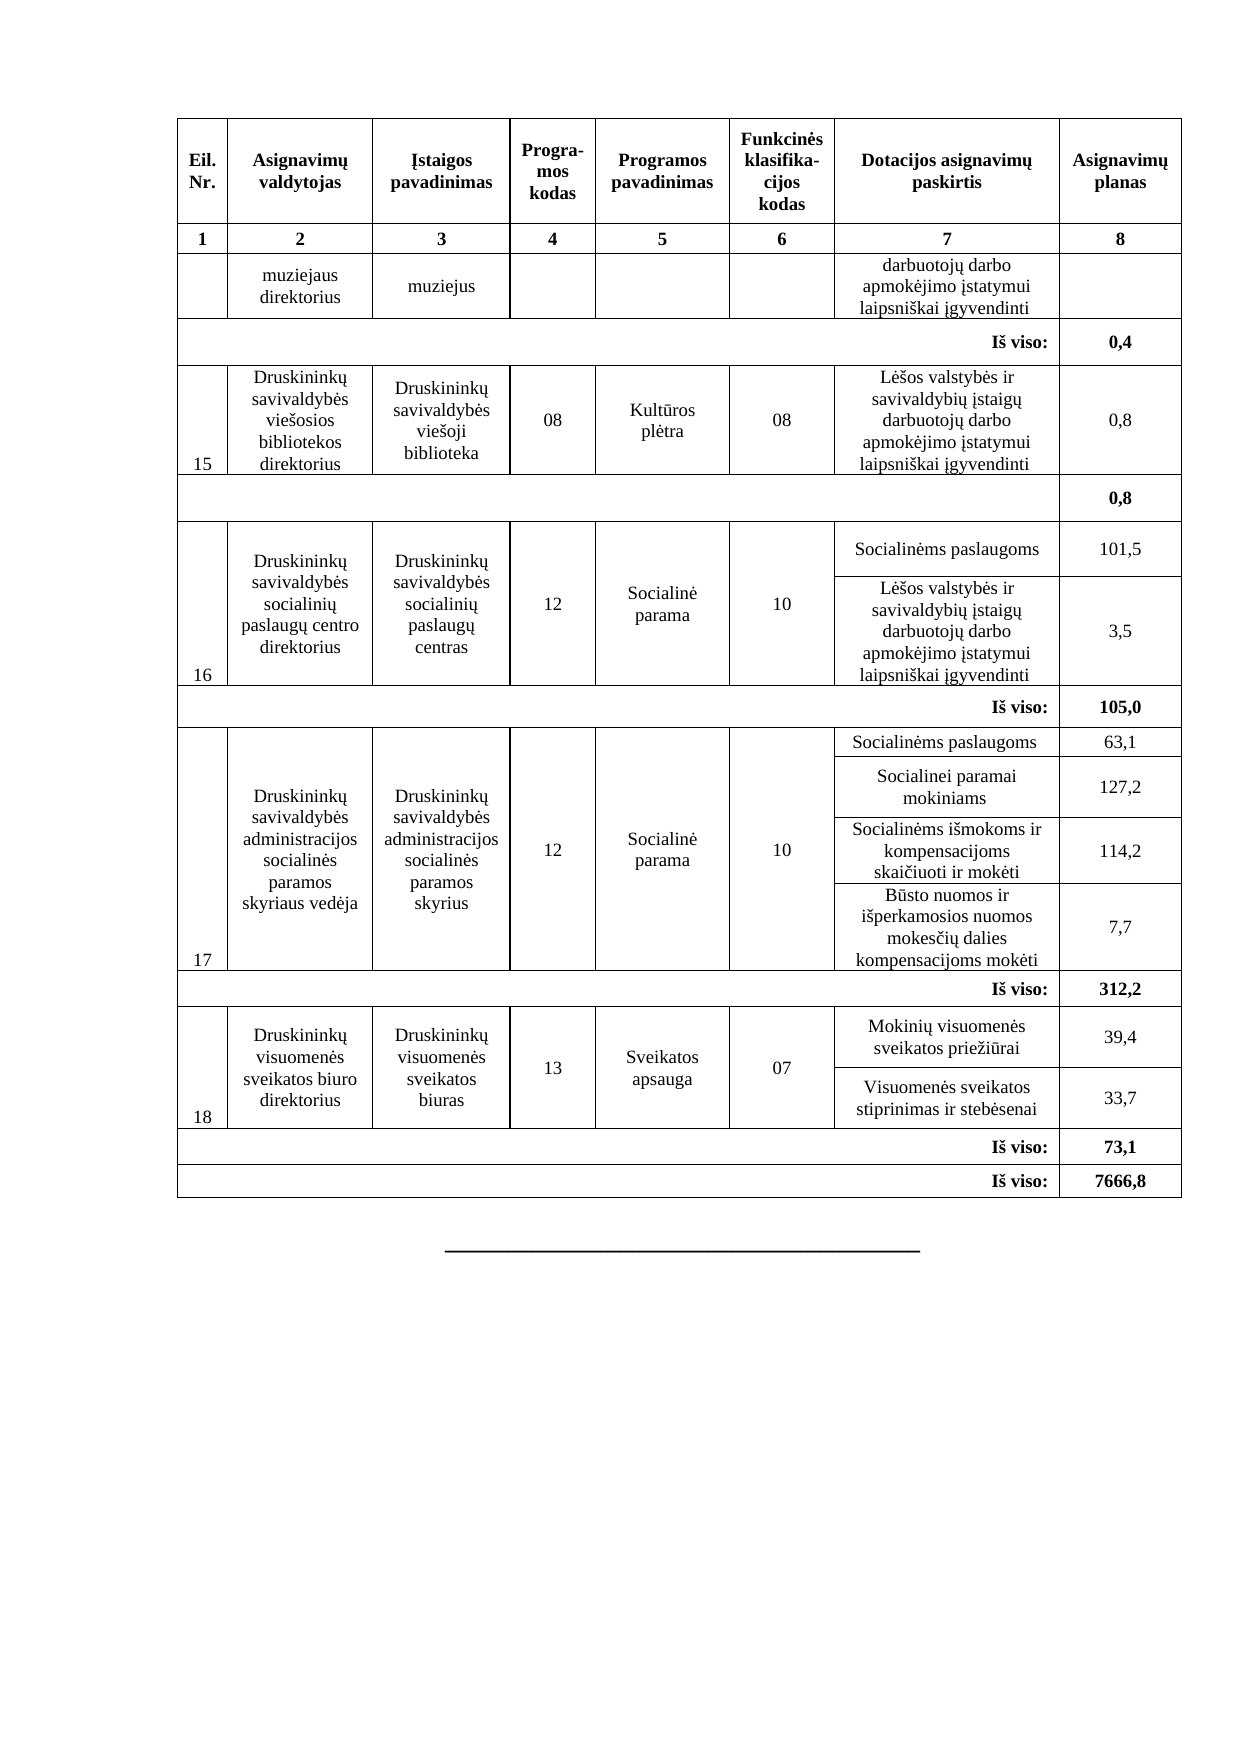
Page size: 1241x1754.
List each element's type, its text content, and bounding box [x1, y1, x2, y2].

table_cell 7,7 [1060, 884, 1181, 970]
table_cell 105,0 [1060, 686, 1181, 727]
table_cell Iš viso: [178, 1165, 1059, 1197]
table_header Progra-mos kodas [511, 119, 595, 223]
table_cell [178, 254, 227, 318]
table_cell 2 [228, 224, 372, 252]
table_cell Sveikatos apsauga [596, 1007, 729, 1128]
table_cell 4 [511, 224, 595, 252]
table_cell 7666,8 [1060, 1165, 1181, 1197]
table_cell Socialinėms paslaugoms [835, 728, 1059, 756]
table_cell 312,2 [1060, 971, 1181, 1006]
table_cell Socialinė parama [596, 728, 729, 970]
table_cell [596, 254, 729, 318]
table_cell 5 [596, 224, 729, 252]
table_cell [730, 254, 834, 318]
table_cell 08 [730, 366, 834, 474]
table_cell Iš viso: [178, 1129, 1059, 1164]
table_cell 3 [373, 224, 509, 252]
table_cell Druskininkų savivaldybės socialinių paslaugų centras [373, 522, 509, 685]
table_cell Iš viso: [178, 686, 1059, 727]
table_cell 0,8 [1060, 366, 1181, 474]
table_cell Druskininkų savivaldybės administracijos socialinės paramos skyriaus vedėja [228, 728, 372, 970]
table_cell 08 [511, 366, 595, 474]
table_cell [178, 475, 1059, 521]
table_cell 1 [178, 224, 227, 252]
table_header Dotacijos asignavimų paskirtis [835, 119, 1059, 223]
table_cell 17 [178, 728, 227, 970]
table_cell darbuotojų darbo apmokėjimo įstatymui laipsniškai įgyvendinti [835, 254, 1059, 318]
table_cell 39,4 [1060, 1007, 1181, 1067]
table_cell 12 [511, 522, 595, 685]
table_cell Druskininkų savivaldybės socialinių paslaugų centro direktorius [228, 522, 372, 685]
table_cell Būsto nuomos ir išperkamosios nuomos mokesčių dalies kompensacijoms mokėti [835, 884, 1059, 970]
table_cell 6 [730, 224, 834, 252]
table_header Eil. Nr. [178, 119, 227, 223]
table_cell 0,4 [1060, 319, 1181, 365]
table_cell Druskininkų savivaldybės administracijos socialinės paramos skyrius [373, 728, 509, 970]
table_cell 3,5 [1060, 577, 1181, 685]
text ______________________________________ [177, 1226, 1181, 1255]
table_cell Druskininkų savivaldybės viešosios bibliotekos direktorius [228, 366, 372, 474]
table_cell 63,1 [1060, 728, 1181, 756]
table_header Funkcinės klasifika-cijos kodas [730, 119, 834, 223]
table_header Įstaigos pavadinimas [373, 119, 509, 223]
table_cell Druskininkų savivaldybės viešoji biblioteka [373, 366, 509, 474]
table_cell 7 [835, 224, 1059, 252]
table_cell Lėšos valstybės ir savivaldybių įstaigų darbuotojų darbo apmokėjimo įstatymui laipsniškai įgyvendinti [835, 366, 1059, 474]
table_cell Lėšos valstybės ir savivaldybių įstaigų darbuotojų darbo apmokėjimo įstatymui laipsniškai įgyvendinti [835, 577, 1059, 685]
table_cell 33,7 [1060, 1068, 1181, 1128]
table_cell [511, 254, 595, 318]
table_cell Kultūros plėtra [596, 366, 729, 474]
table_header Asignavimų planas [1060, 119, 1181, 223]
table_cell 101,5 [1060, 522, 1181, 576]
table_cell [1060, 254, 1181, 318]
table_cell 12 [511, 728, 595, 970]
table_cell Socialinei paramai mokiniams [835, 757, 1059, 817]
table_cell 10 [730, 522, 834, 685]
table_cell Druskininkų visuomenės sveikatos biuro direktorius [228, 1007, 372, 1128]
table_cell muziejus [373, 254, 509, 318]
table_cell 16 [178, 522, 227, 685]
table_cell Iš viso: [178, 971, 1059, 1006]
table_cell 127,2 [1060, 757, 1181, 817]
table_cell 15 [178, 366, 227, 474]
table_cell Druskininkų visuomenės sveikatos biuras [373, 1007, 509, 1128]
table_cell 13 [511, 1007, 595, 1128]
table_header Asignavimų valdytojas [228, 119, 372, 223]
table_cell Socialinėms paslaugoms [835, 522, 1059, 576]
table_cell 18 [178, 1007, 227, 1128]
table_cell 73,1 [1060, 1129, 1181, 1164]
table_cell Socialinė parama [596, 522, 729, 685]
table_cell 114,2 [1060, 818, 1181, 883]
table_cell Socialinėms išmokoms ir kompensacijoms skaičiuoti ir mokėti [835, 818, 1059, 883]
table_cell 10 [730, 728, 834, 970]
table_cell Mokinių visuomenės sveikatos priežiūrai [835, 1007, 1059, 1067]
table_cell muziejaus direktorius [228, 254, 372, 318]
table_header Programos pavadinimas [596, 119, 729, 223]
table_cell Visuomenės sveikatos stiprinimas ir stebėsenai [835, 1068, 1059, 1128]
table_cell 8 [1060, 224, 1181, 252]
table_cell Iš viso: [178, 319, 1059, 365]
table_cell 0,8 [1060, 475, 1181, 521]
table_cell 07 [730, 1007, 834, 1128]
